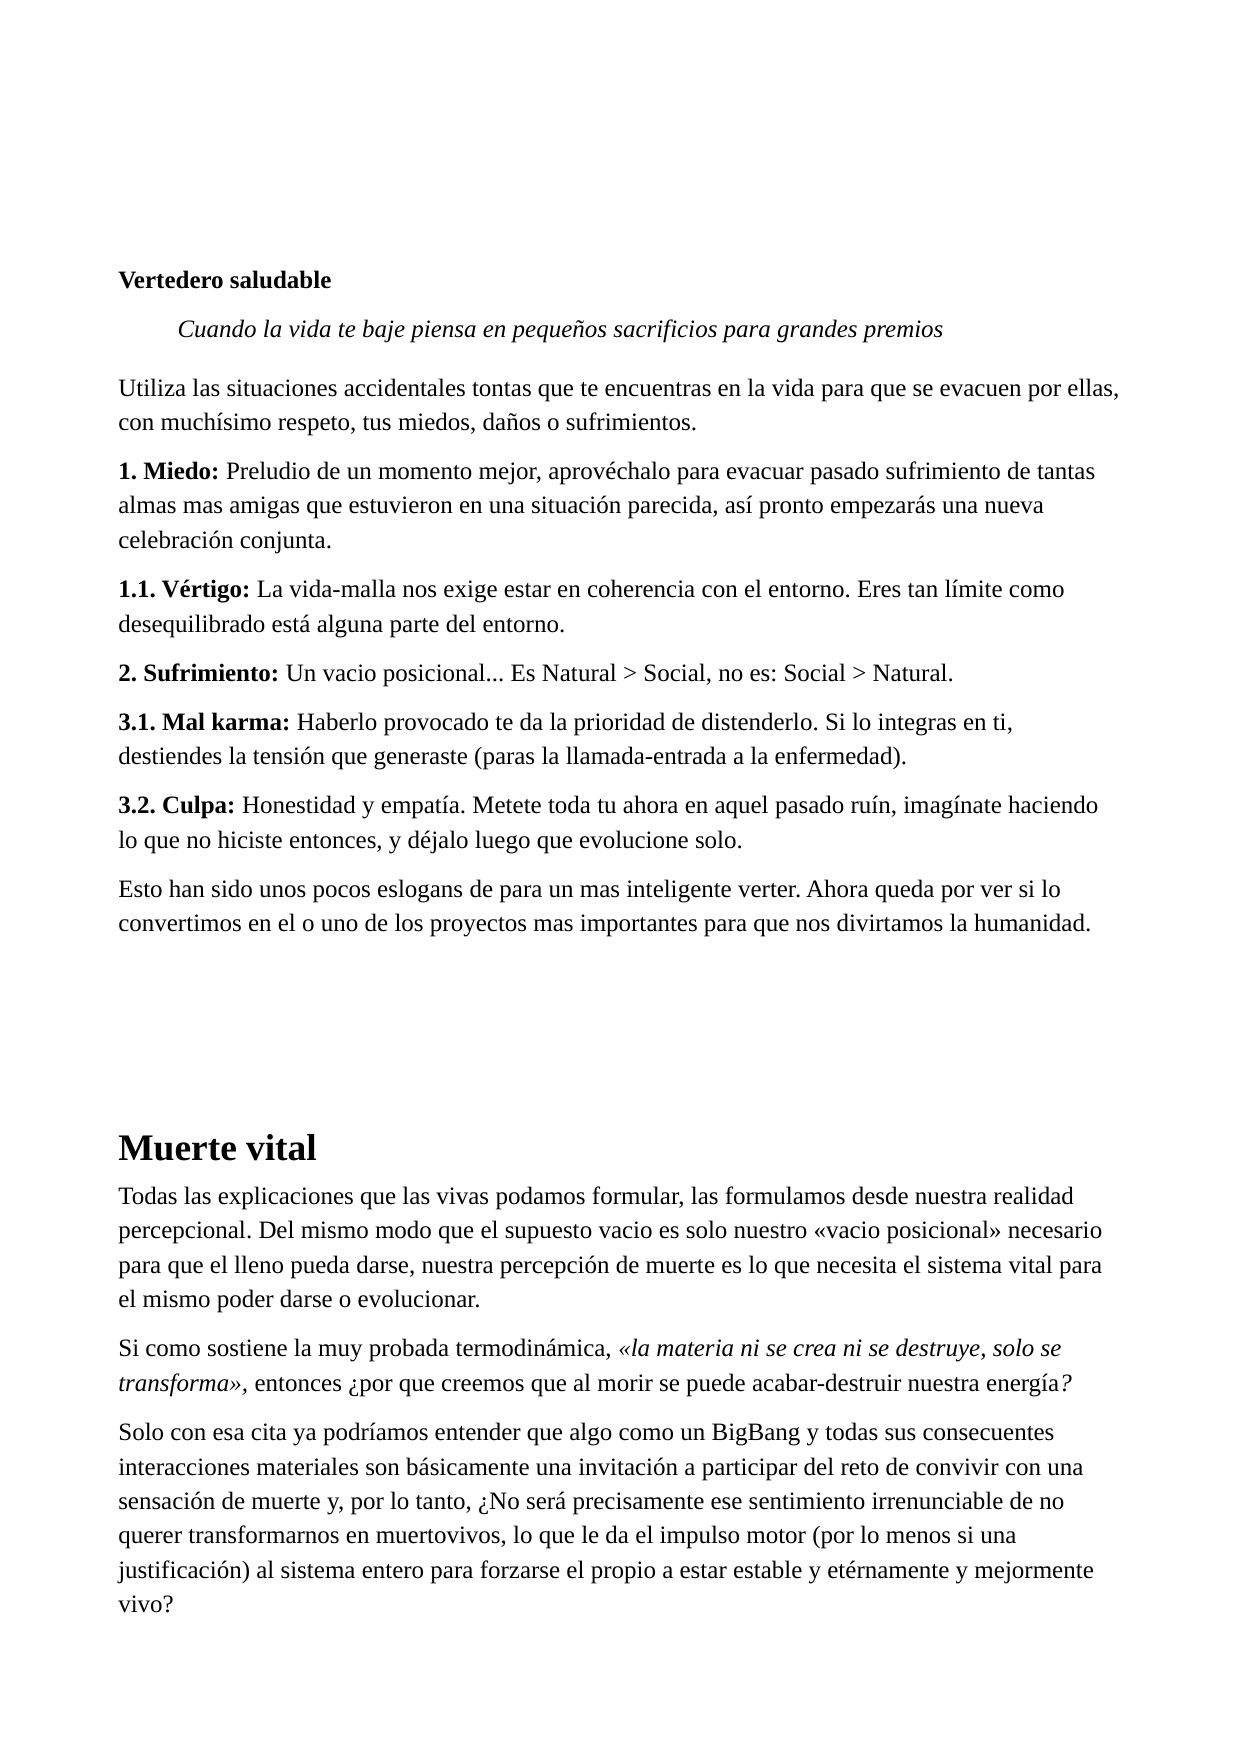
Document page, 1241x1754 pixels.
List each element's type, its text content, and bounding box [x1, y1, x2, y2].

text 1.1. Vértigo: La vida-malla nos exige estar en coherencia con el entorno. Eres tan límite como desequilibrado está alguna parte del entorno. [118, 574, 1122, 637]
text Vertedero saludable [118, 265, 1122, 294]
text Esto han sido unos pocos eslogans de para un mas inteligente verter. Ahora queda por ver si lo convertimos en el o uno de los proyectos mas importantes para que nos divirtamos la humanidad. [118, 874, 1122, 937]
text 1. Miedo: Preludio de un momento mejor, aprovéchalo para evacuar pasado sufrimiento de tantas almas mas amigas que estuvieron en una situación parecida, así pronto empezarás una nueva celebración conjunta. [118, 456, 1122, 554]
text Solo con esa cita ya podríamos entender que algo como un BigBang y todas sus consecuentes interacciones materiales son básicamente una invitación a participar del reto de convivir con una sensación de muerte y, por lo tanto, ¿No será precisamente ese sentimiento irrenunciable de no querer transformarnos en muertovivos, lo que le da el impulso motor (por lo menos si una justificación) al sistema entero para forzarse el propio a estar estable y etérnamente y mejormente vivo? [118, 1417, 1122, 1618]
text Todas las explicaciones que las vivas podamos formular, las formulamos desde nuestra realidad percepcional. Del mismo modo que el supuesto vacio es solo nuestro «vacio posicional» necesario para que el lleno pueda darse, nuestra percepción de muerte es lo que necesita el sistema vital para el mismo poder darse o evolucionar. [118, 1181, 1122, 1313]
text 3.1. Mal karma: Haberlo provocado te da la prioridad de distenderlo. Si lo integras en ti, destiendes la tensión que generaste (paras la llamada-entrada a la enfermedad). [118, 707, 1122, 770]
text Cuando la vida te baje piensa en pequeños sacrificios para grandes premios [177, 314, 1063, 343]
subtitle Muerte vital [118, 1125, 1122, 1168]
text 3.2. Culpa: Honestidad y empatía. Metete toda tu ahora en aquel pasado ruín, imagínate haciendo lo que no hiciste entonces, y déjalo luego que evolucione solo. [118, 790, 1122, 853]
text Utiliza las situaciones accidentales tontas que te encuentras en la vida para que se evacuen por ellas, con muchísimo respeto, tus miedos, daños o sufrimientos. [118, 373, 1122, 436]
text Si como sostiene la muy probada termodinámica, «la materia ni se crea ni se destruye, solo se transforma», entonces ¿por que creemos que al morir se puede acabar-destruir nuestra energía? [118, 1333, 1122, 1397]
text 2. Sufrimiento: Un vacio posicional... Es Natural > Social, no es: Social > Natural. [118, 658, 1122, 686]
